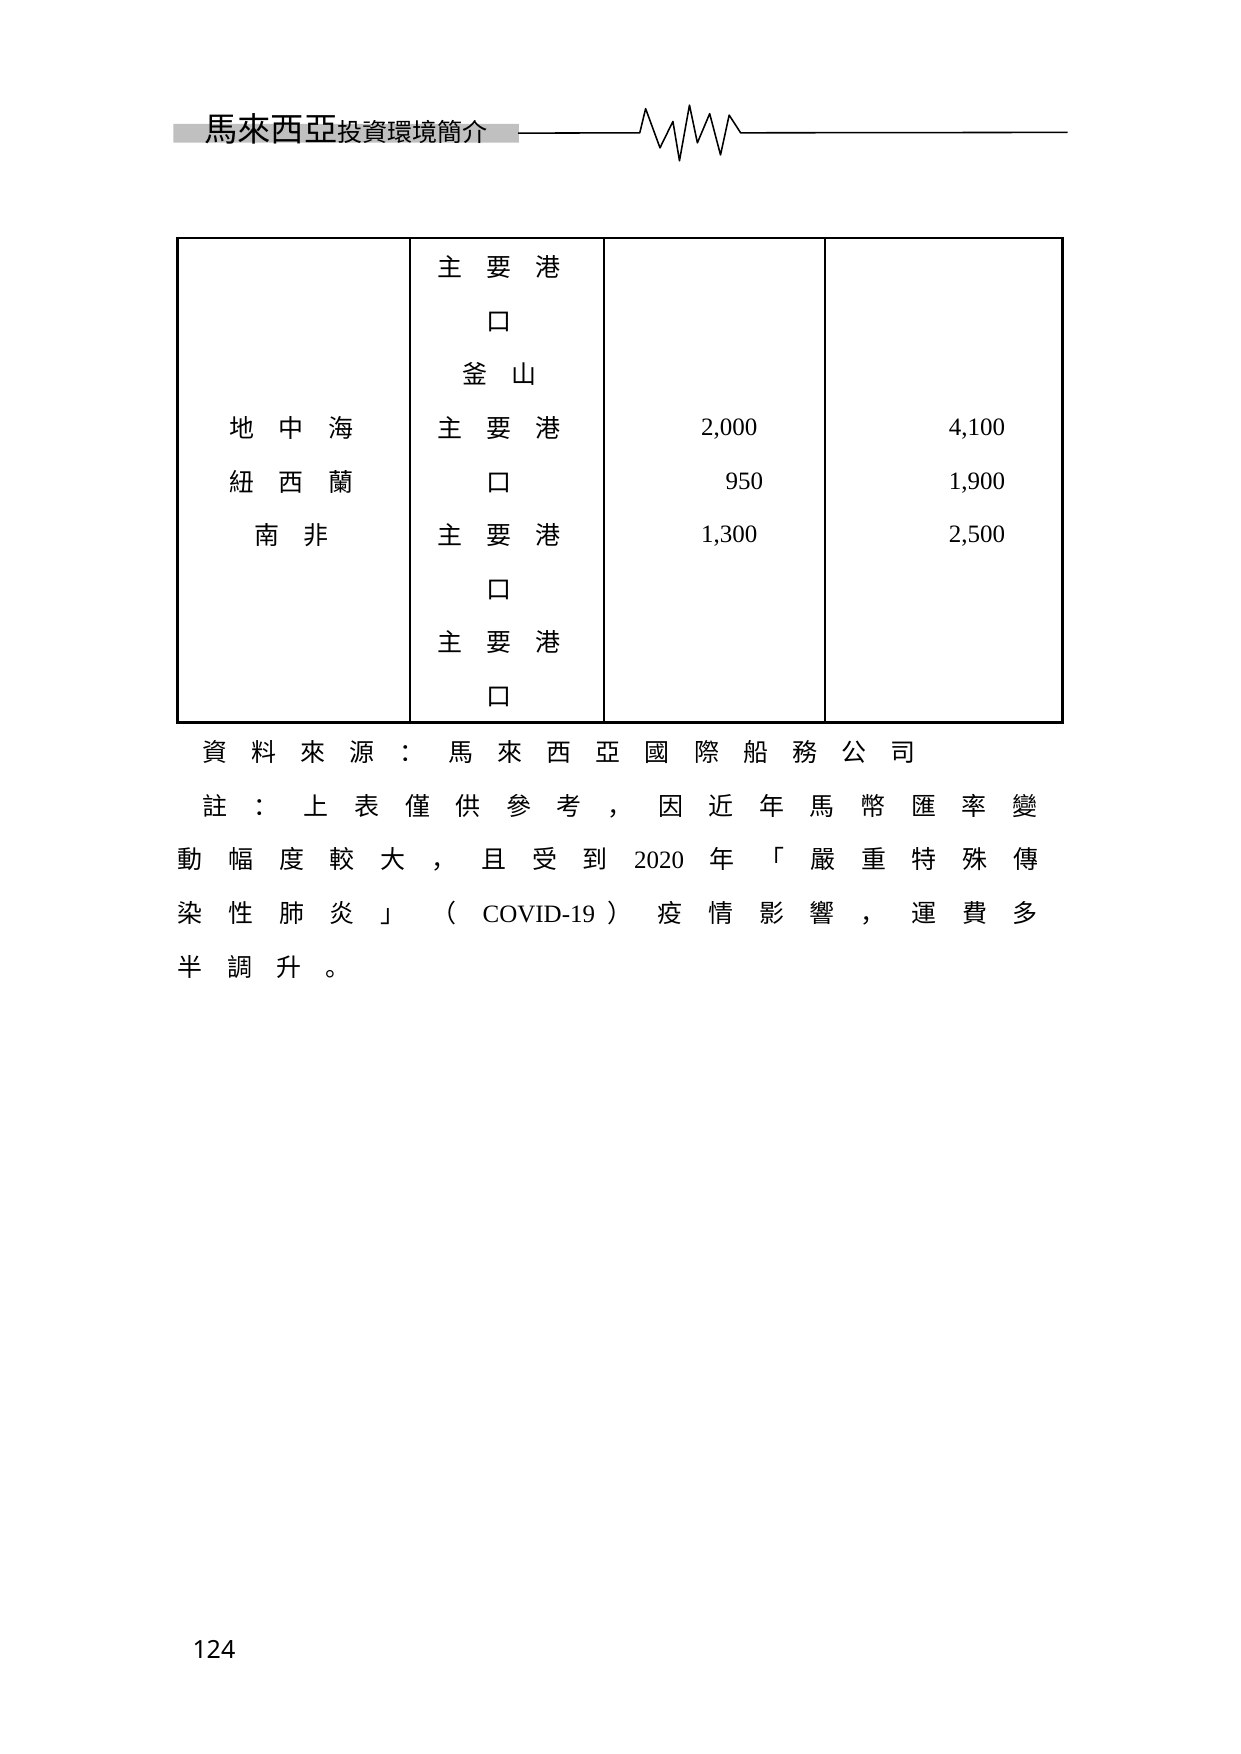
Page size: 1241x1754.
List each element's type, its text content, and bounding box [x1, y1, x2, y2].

table_cell 2,000 950 1,300 [605, 239, 780, 721]
table_cell 主要港口 釜山 主要港口 主要港口 主要港口 [411, 239, 603, 721]
table_cell [1028, 239, 1061, 721]
table_cell 地中海 紐西蘭 南非 [179, 239, 409, 721]
text 資料來源：馬來西亞國際船務公司 [178, 724, 1063, 778]
table_cell [780, 239, 824, 721]
table_cell 4,100 1,900 2,500 [826, 239, 1028, 721]
text 註：上表僅供參考，因近年馬幣匯率變動幅度較大，且受到2020年「嚴重特殊傳染性肺炎」（COVID-19）疫情影響，運費多半調升。 [178, 778, 1063, 992]
